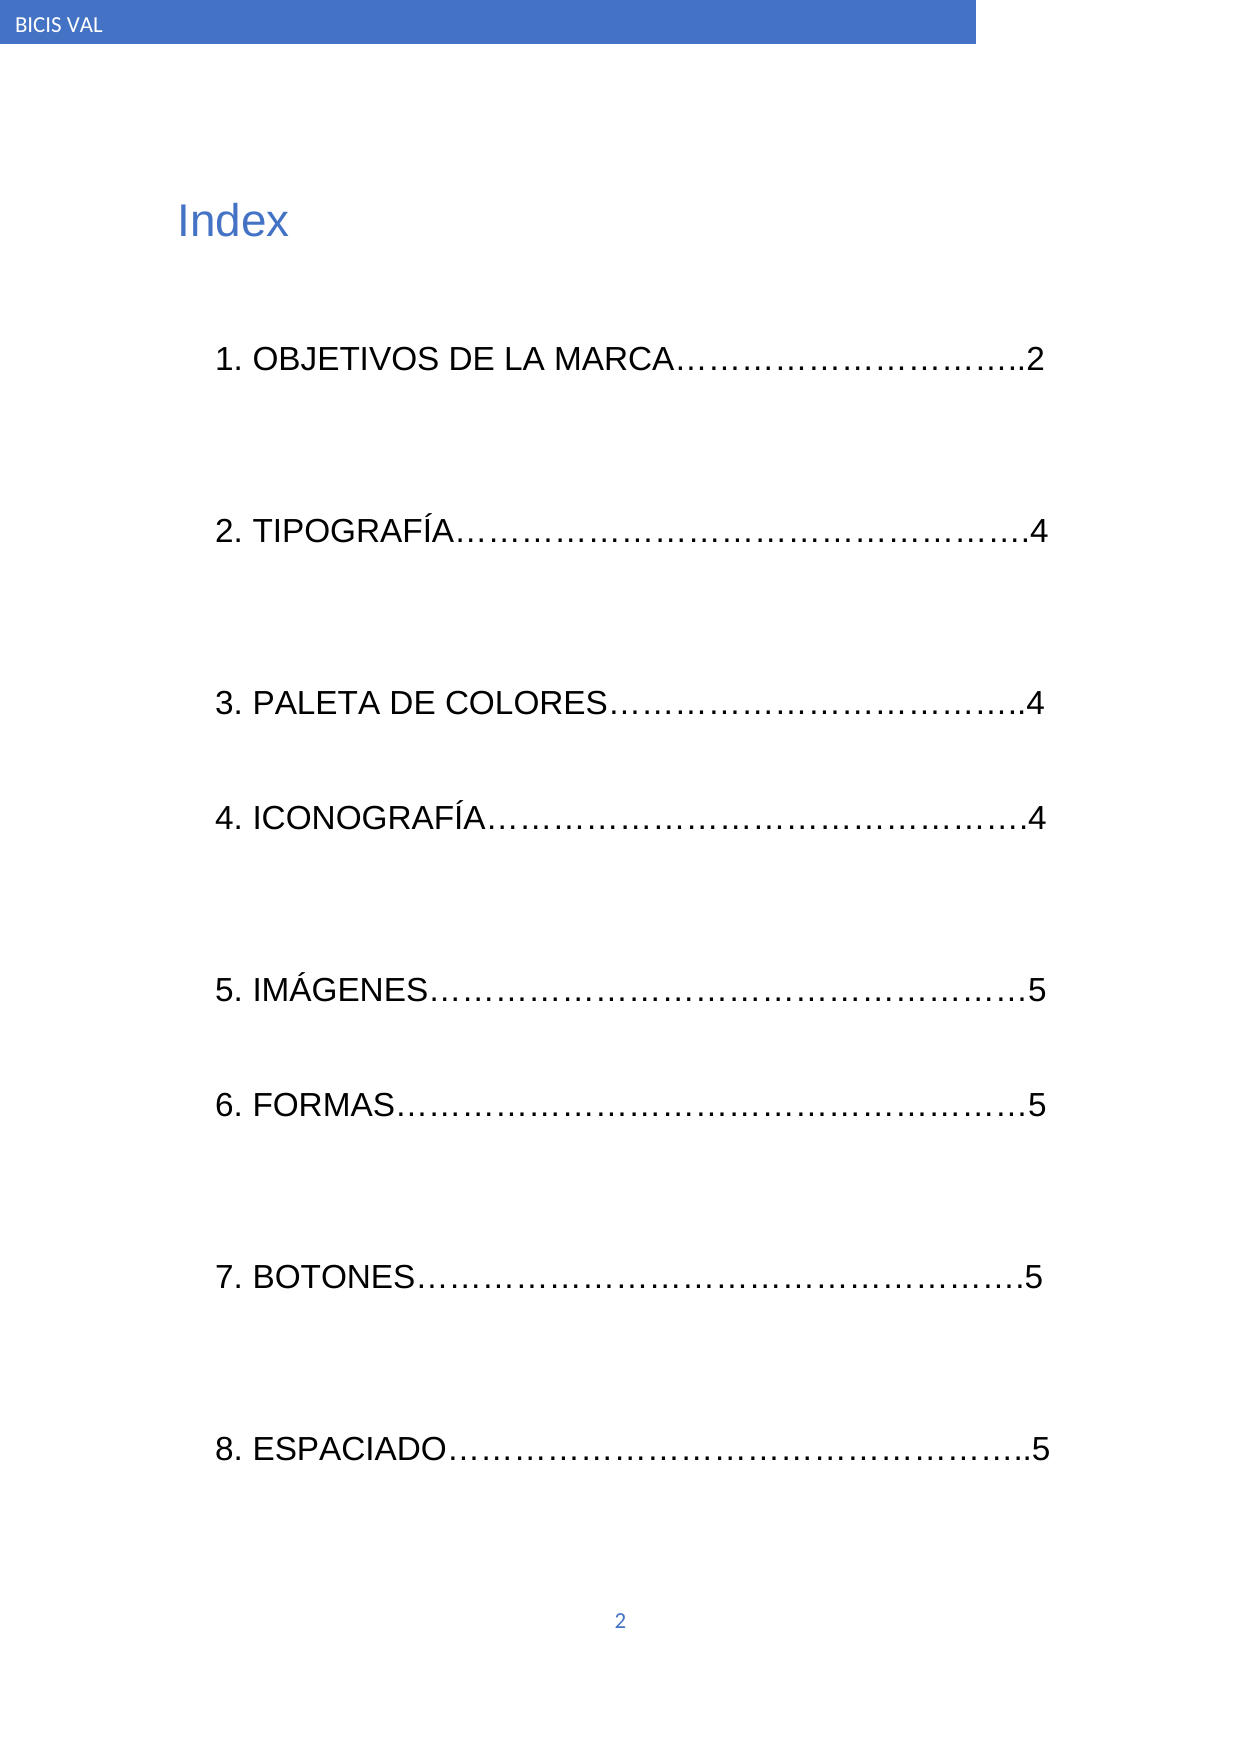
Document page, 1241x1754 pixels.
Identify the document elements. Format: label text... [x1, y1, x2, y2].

list BOTONES……………………………………………….5 [215, 1257, 1063, 1296]
text Index [177, 194, 1063, 247]
list OBJETIVOS DE LA MARCA…………………………..2 [215, 339, 1063, 377]
list FORMAS…………………………………………………5 [215, 1085, 1063, 1123]
list TIPOGRAFÍA…………………………………………….4 [215, 511, 1063, 549]
list ESPACIADO……………………………………………..5 [215, 1429, 1063, 1468]
list PALETA DE COLORES………………………………..4 [215, 683, 1063, 722]
list ICONOGRAFÍA………………………………………….4 [215, 798, 1063, 837]
list IMÁGENES………………………………………………5 [215, 970, 1063, 1009]
